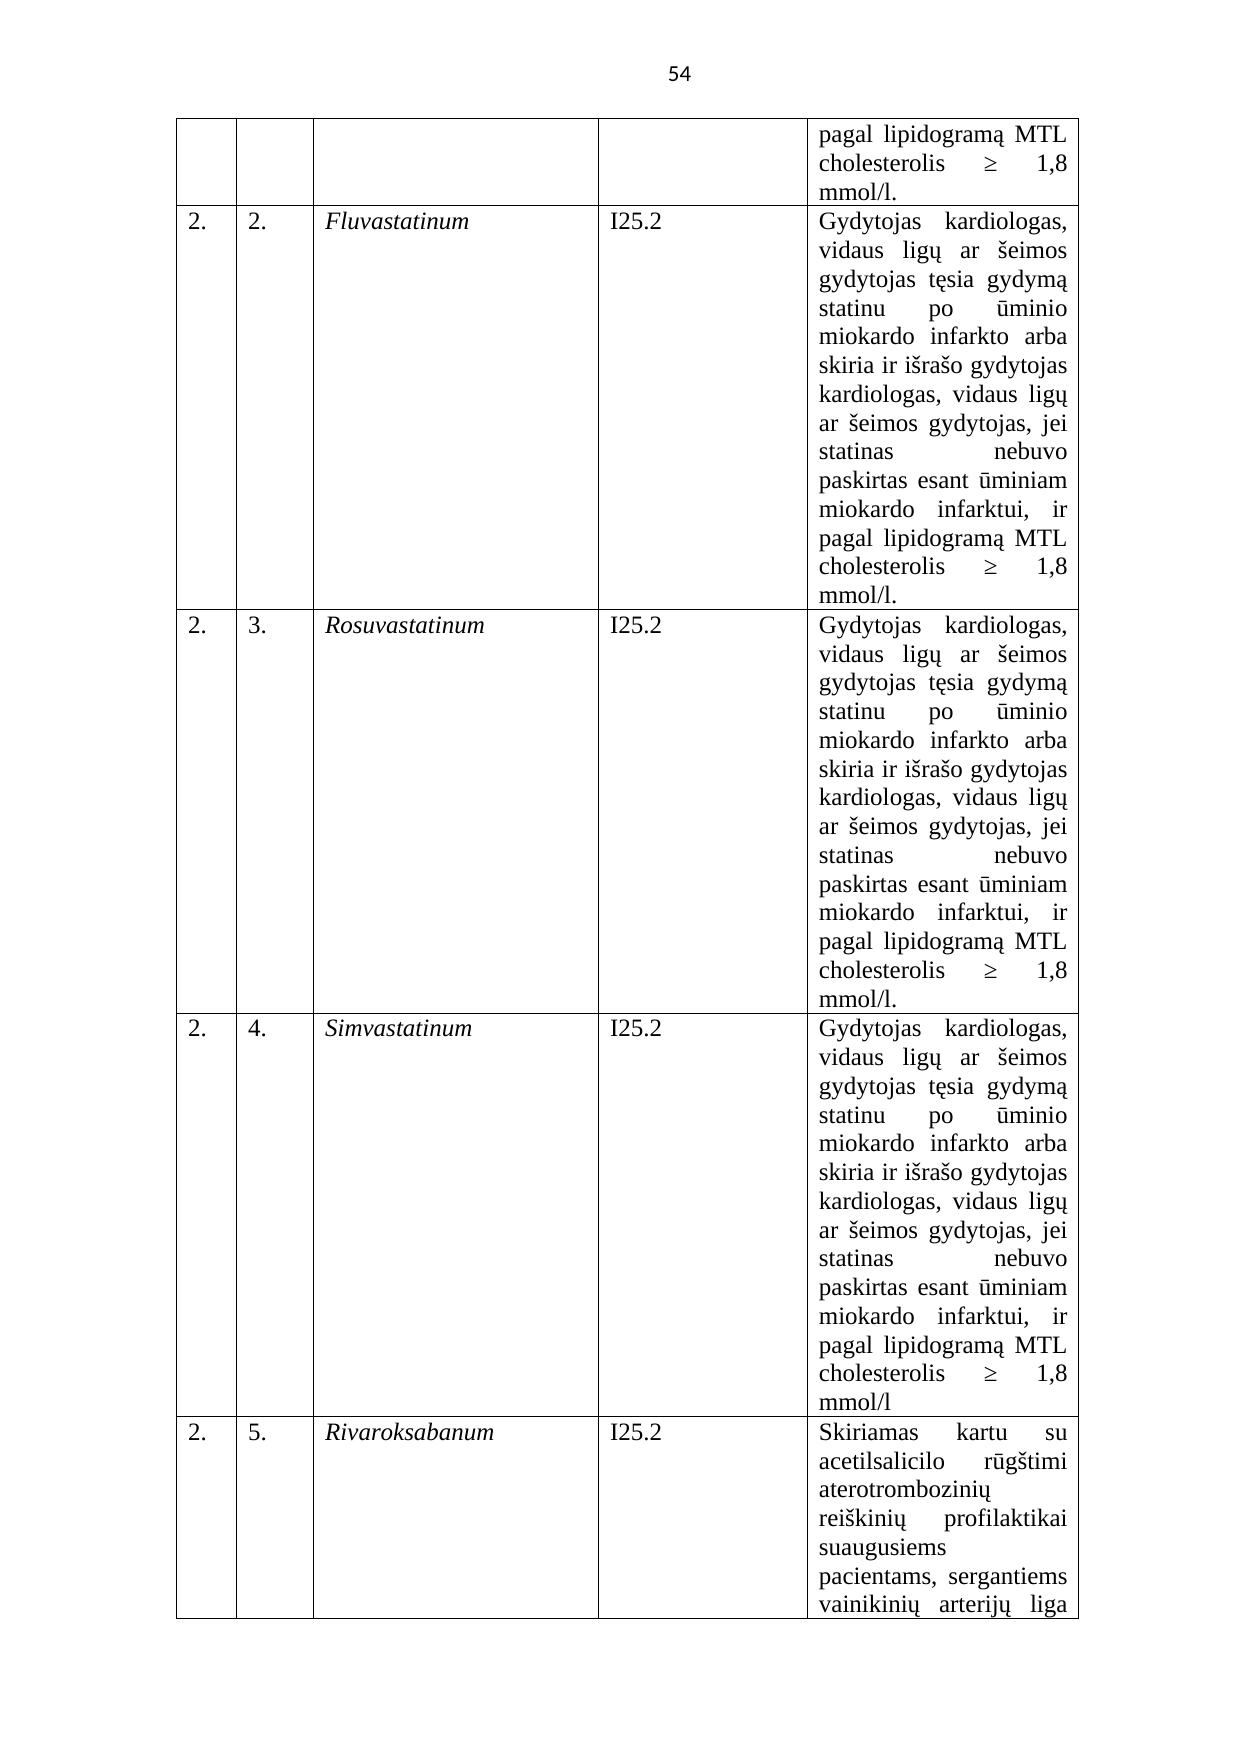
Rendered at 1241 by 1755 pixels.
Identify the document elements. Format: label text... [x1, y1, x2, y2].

table_cell [1093, 205, 1099, 609]
table_cell 2. [177, 610, 236, 1012]
table_cell Simvastatinum [314, 1014, 598, 1416]
table_cell I25.2 [599, 1417, 807, 1618]
table_cell [1103, 118, 1109, 205]
table_cell [1103, 1013, 1109, 1416]
table_cell [1088, 118, 1093, 205]
table_cell [1099, 1013, 1103, 1416]
table_cell [1088, 609, 1093, 1012]
table_cell [1079, 118, 1083, 205]
table_cell Skiriamas kartu su acetilsalicilo rūgštimi aterotrombozinių reiškinių profilaktikai suaugusiems pacientams, sergantiems vainikinių arterijų liga [808, 1417, 1078, 1618]
table_cell [1079, 205, 1083, 609]
table_cell [1079, 609, 1083, 1012]
table_cell Gydytojas kardiologas, vidaus ligų ar šeimos gydytojas tęsia gydymą statinu po ūminio miokardo infarkto arba skiria ir išrašo gydytojas kardiologas, vidaus ligų ar šeimos gydytojas, jei statinas nebuvo paskirtas esant ūminiam miokardo infarktui, ir pagal lipidogramą MTL cholesterolis ≥ 1,8 mmol/l [808, 1014, 1078, 1416]
table_cell [1099, 1416, 1103, 1618]
table_cell 2. [177, 1417, 236, 1618]
table_cell [1084, 205, 1088, 609]
table_cell 2. [177, 206, 236, 609]
table_cell [1093, 1013, 1099, 1416]
table_cell [1088, 1416, 1093, 1618]
table_cell [599, 119, 807, 205]
table_cell 5. [237, 1417, 313, 1618]
table_cell [1084, 118, 1088, 205]
table_cell Gydytojas kardiologas, vidaus ligų ar šeimos gydytojas tęsia gydymą statinu po ūminio miokardo infarkto arba skiria ir išrašo gydytojas kardiologas, vidaus ligų ar šeimos gydytojas, jei statinas nebuvo paskirtas esant ūminiam miokardo infarktui, ir pagal lipidogramą MTL cholesterolis ≥ 1,8 mmol/l. [808, 206, 1078, 609]
table_cell [314, 119, 598, 205]
table_cell I25.2 [599, 1014, 807, 1416]
table_cell I25.2 [599, 206, 807, 609]
table_cell pagal lipidogramą MTL cholesterolis ≥ 1,8 mmol/l. [808, 119, 1078, 205]
table_cell I25.2 [599, 610, 807, 1012]
table_cell [1079, 1013, 1083, 1416]
table_cell 2. [237, 206, 313, 609]
table_cell [1093, 609, 1099, 1012]
table_cell [1088, 1013, 1093, 1416]
table_cell [237, 119, 313, 205]
table_cell [1093, 1416, 1099, 1618]
table_cell [1109, 1013, 1123, 1416]
table_cell 4. [237, 1014, 313, 1416]
table_cell [1099, 205, 1103, 609]
table_cell [1103, 205, 1109, 609]
table_cell [1084, 1013, 1088, 1416]
table_cell [1093, 118, 1099, 205]
table_cell Fluvastatinum [314, 206, 598, 609]
table_cell Rosuvastatinum [314, 610, 598, 1012]
table_cell [1103, 1416, 1109, 1618]
table_cell [1103, 609, 1109, 1012]
table_cell [1084, 1416, 1088, 1618]
table_cell [1109, 118, 1123, 205]
table_cell [1084, 609, 1088, 1012]
table_cell [1109, 205, 1123, 609]
table_cell [1099, 118, 1103, 205]
table_cell [1079, 1416, 1083, 1618]
table_cell [1088, 205, 1093, 609]
table_cell Rivaroksabanum [314, 1417, 598, 1618]
table_cell [177, 119, 236, 205]
table_cell Gydytojas kardiologas, vidaus ligų ar šeimos gydytojas tęsia gydymą statinu po ūminio miokardo infarkto arba skiria ir išrašo gydytojas kardiologas, vidaus ligų ar šeimos gydytojas, jei statinas nebuvo paskirtas esant ūminiam miokardo infarktui, ir pagal lipidogramą MTL cholesterolis ≥ 1,8 mmol/l. [808, 610, 1078, 1012]
table_cell [1109, 609, 1123, 1012]
table_cell [1109, 1416, 1123, 1618]
table_cell [1099, 609, 1103, 1012]
table_cell 2. [177, 1014, 236, 1416]
table_cell 3. [237, 610, 313, 1012]
